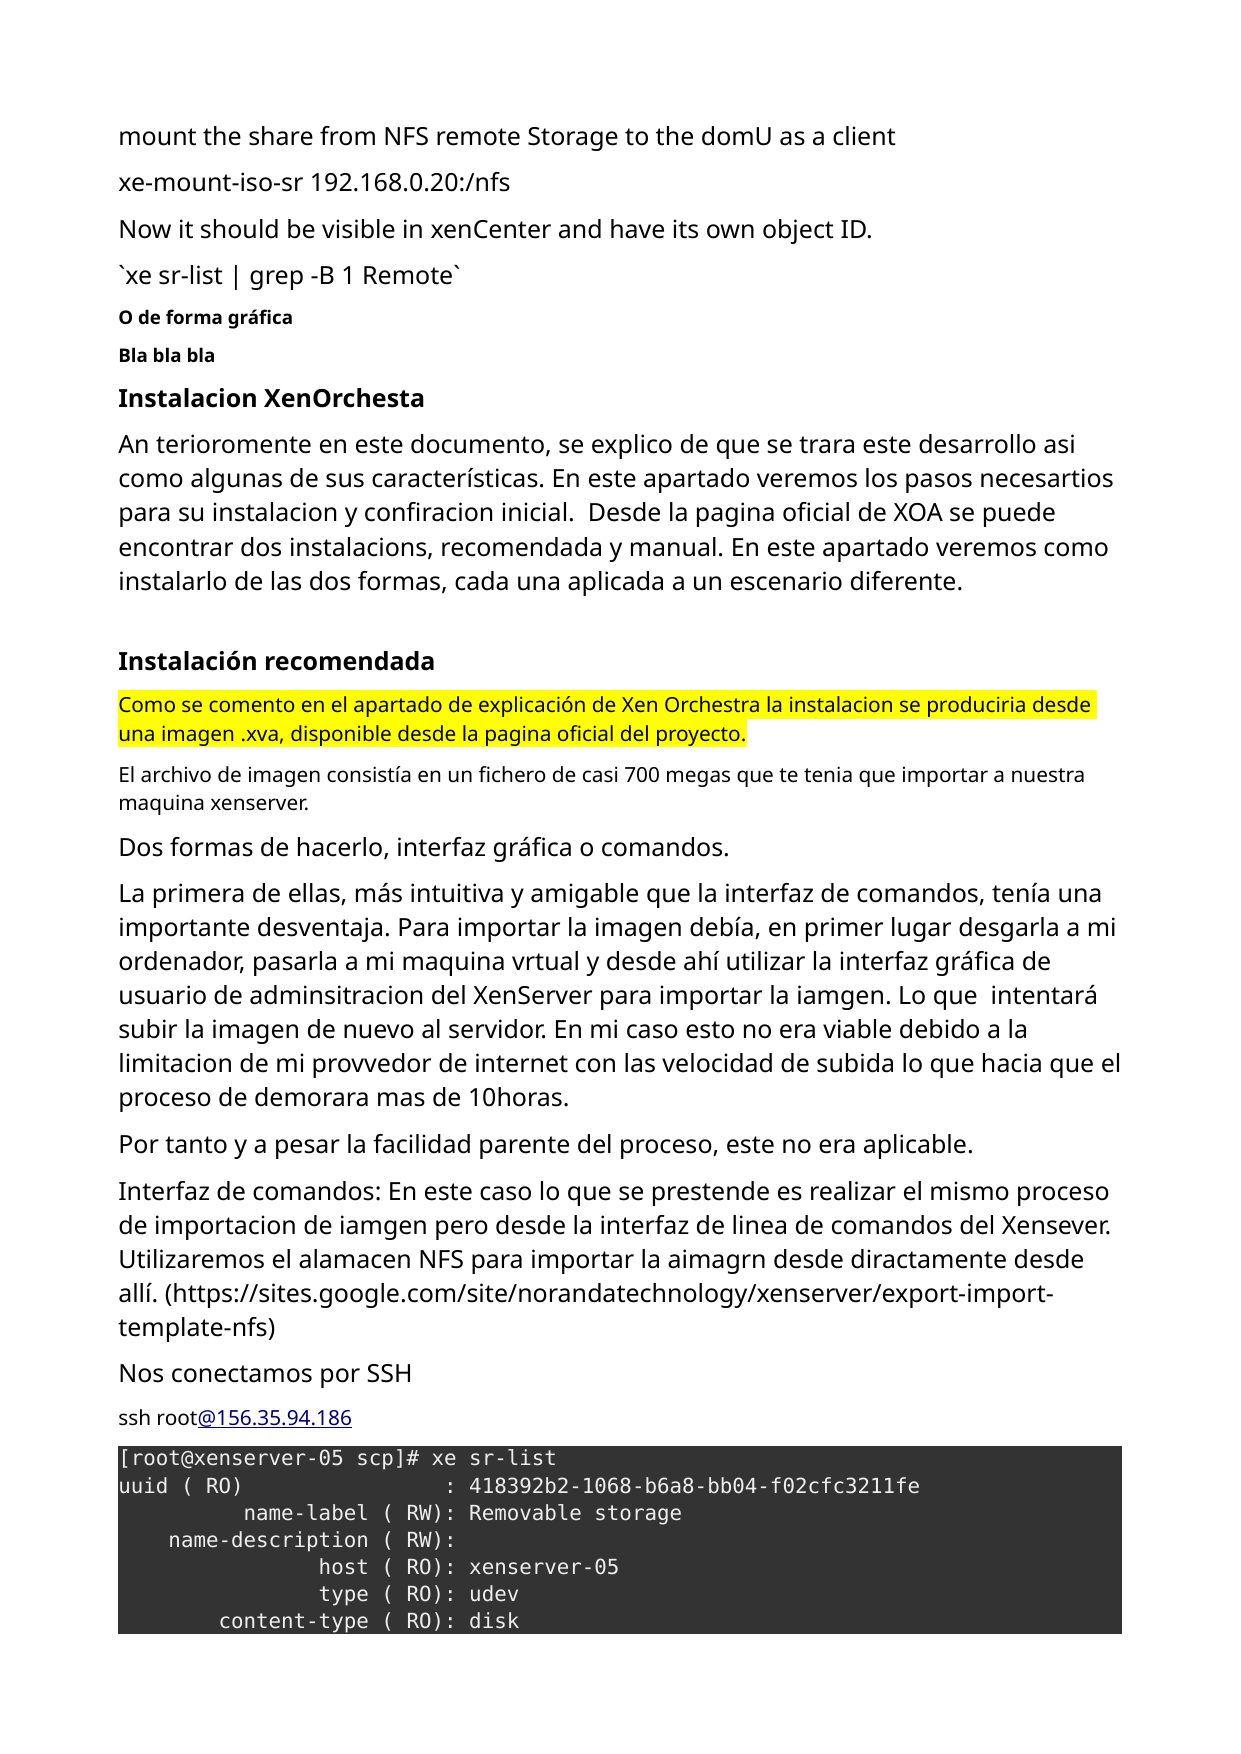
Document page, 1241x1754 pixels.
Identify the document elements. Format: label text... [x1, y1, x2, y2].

text El archivo de imagen consistía en un fichero de casi 700 megas que te tenia que importar a nuestra maquina xenserver. [118, 760, 1122, 817]
text Nos conectamos por SSH [118, 1356, 1122, 1390]
text Instalación recomendada [118, 644, 1122, 678]
text Interfaz de comandos: En este caso lo que se prestende es realizar el mismo proceso de importacion de iamgen pero desde la interfaz de linea de comandos del Xensever. Utilizaremos el alamacen NFS para importar la aimagrn desde diractamente desde allí. (https://sites.google.com/site/norandatechnology/xenserver/export-import-template-nfs) [118, 1173, 1122, 1343]
text type ( RO): udev [118, 1582, 1122, 1607]
text name-label ( RW): Removable storage [118, 1501, 1122, 1525]
text Now it should be visible in xenCenter and have its own object ID. [118, 211, 1122, 245]
text Bla bla bla [118, 342, 1122, 368]
text Dos formas de hacerlo, interfaz gráfica o comandos. [118, 829, 1122, 863]
text [root@xenserver-05 scp]# xe sr-list [118, 1446, 1122, 1471]
text xe-mount-iso-sr 192.168.0.20:/nfs [118, 165, 1122, 199]
text uuid ( RO) : 418392b2-1068-b6a8-bb04-f02cfc3211fe [118, 1474, 1122, 1498]
text Por tanto y a pesar la facilidad parente del proceso, este no era aplicable. [118, 1127, 1122, 1161]
text An terioromente en este documento, se explico de que se trara este desarrollo asi como algunas de sus características. En este apartado veremos los pasos necesartios para su instalacion y confiracion inicial. Desde la pagina oficial de XOA se puede encontrar dos instalacions, recomendada y manual. En este apartado veremos como instalarlo de las dos formas, cada una aplicada a un escenario diferente. [118, 427, 1122, 597]
text Instalacion XenOrchesta [118, 380, 1122, 414]
text Como se comento en el apartado de explicación de Xen Orchestra la instalacion se produciria desde una imagen .xva, disponible desde la pagina oficial del proyecto. [118, 690, 1122, 747]
text mount the share from NFS remote Storage to the domU as a client [118, 118, 1122, 152]
text `xe sr-list | grep -B 1 Remote` [118, 258, 1122, 292]
text O de forma gráfica [118, 304, 1122, 330]
text name-description ( RW): [118, 1528, 1122, 1552]
text ssh root@156.35.94.186 [118, 1403, 1122, 1431]
text host ( RO): xenserver-05 [118, 1555, 1122, 1579]
text content-type ( RO): disk [118, 1609, 1122, 1634]
text La primera de ellas, más intuitiva y amigable que la interfaz de comandos, tenía una importante desventaja. Para importar la imagen debía, en primer lugar desgarla a mi ordenador, pasarla a mi maquina vrtual y desde ahí utilizar la interfaz gráfica de usuario de adminsitracion del XenServer para importar la iamgen. Lo que intentará subir la imagen de nuevo al servidor. En mi caso esto no era viable debido a la limitacion de mi provvedor de internet con las velocidad de subida lo que hacia que el proceso de demorara mas de 10horas. [118, 876, 1122, 1114]
